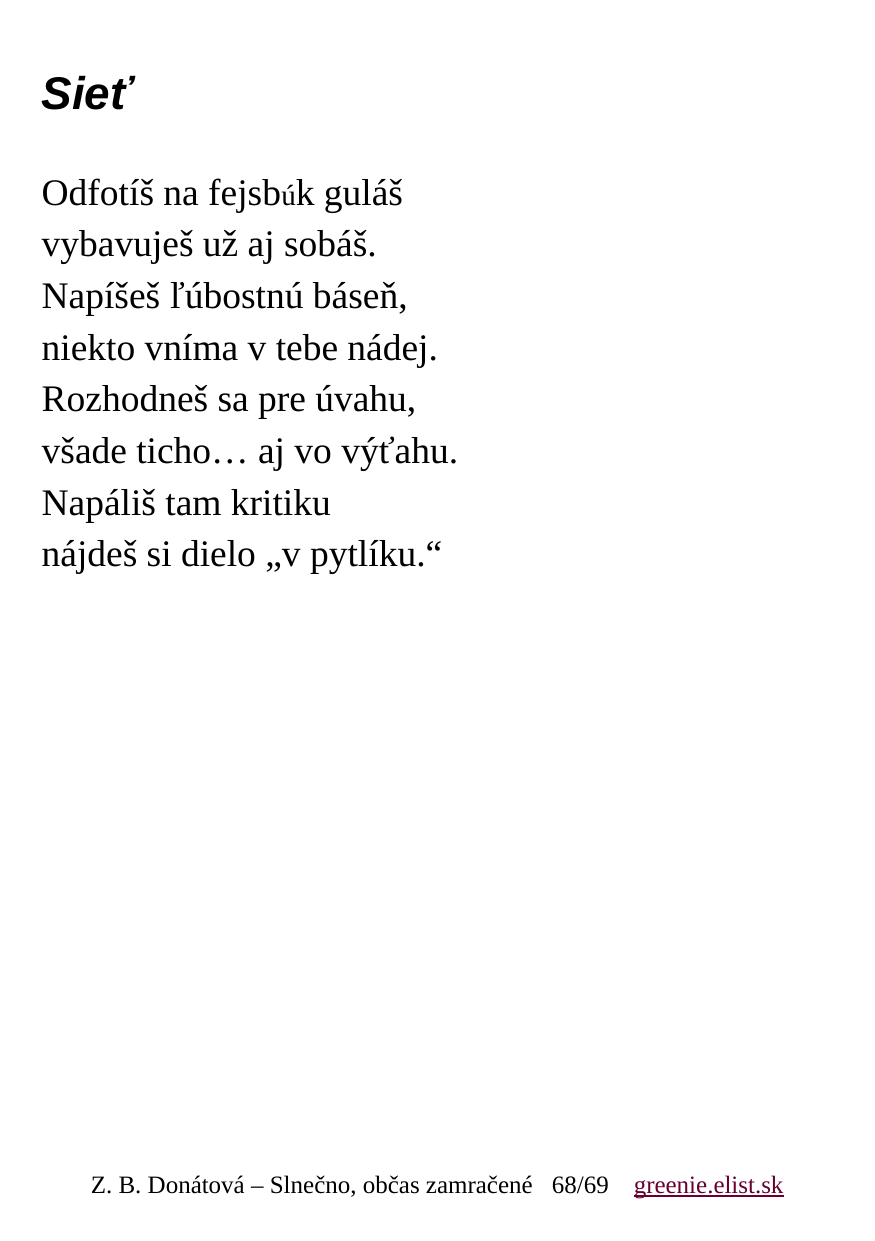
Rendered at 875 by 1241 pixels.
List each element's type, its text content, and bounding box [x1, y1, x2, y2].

text Odfotíš na fejsbúk guláš vybavuješ už aj sobáš. Napíšeš ľúbostnú báseň, niekto vníma v tebe nádej. Rozhodneš sa pre úvahu, všade ticho… aj vo výťahu. Napáliš tam kritiku nájdeš si dielo „v pytlíku.“ [41, 170, 833, 575]
subtitle Sieť [41, 66, 833, 119]
